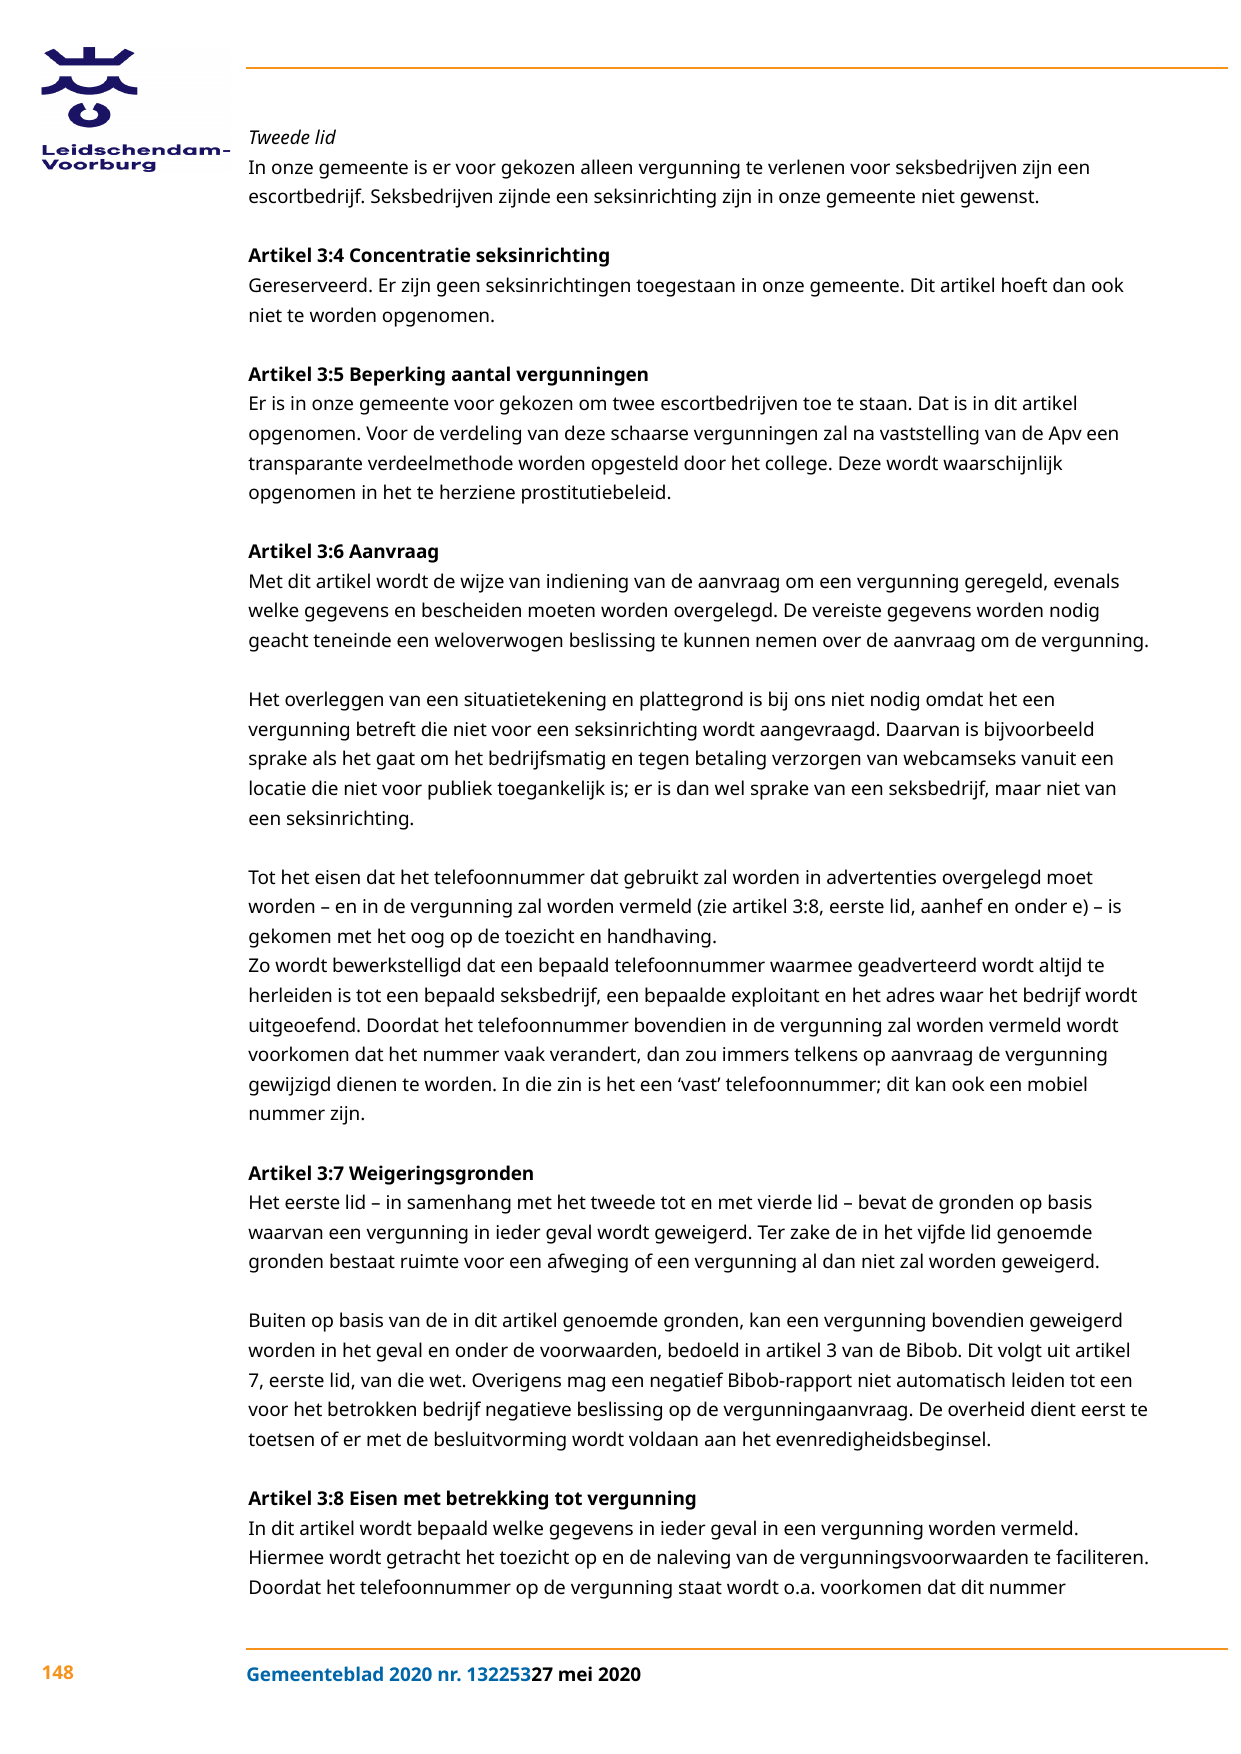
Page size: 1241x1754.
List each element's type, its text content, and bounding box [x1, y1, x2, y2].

text Artikel 3:5 Beperking aantal vergunningen [248, 361, 1152, 387]
text Artikel 3:4 Concentratie seksinrichting [248, 243, 1152, 268]
text Met dit artikel wordt de wijze van indiening van de aanvraag om een vergunning geregeld, evenals welke gegevens en bescheiden moeten worden overgelegd. De vereiste gegevens worden nodig geacht teneinde een weloverwogen beslissing te kunnen nemen over de aanvraag om de vergunning. [248, 568, 1152, 653]
text Artikel 3:8 Eisen met betrekking tot vergunning [248, 1485, 1152, 1511]
text Buiten op basis van de in dit artikel genoemde gronden, kan een vergunning bovendien geweigerd worden in het geval en onder de voorwaarden, bedoeld in artikel 3 van de Bibob. Dit volgt uit artikel 7, eerste lid, van die wet. Overigens mag een negatief Bibob-rapport niet automatisch leiden tot een voor het betrokken bedrijf negatieve beslissing op de vergunningaanvraag. De overheid dient eerst te toetsen of er met de besluitvorming wordt voldaan aan het evenredigheidsbeginsel. [248, 1308, 1152, 1452]
text Gereserveerd. Er zijn geen seksinrichtingen toegestaan in onze gemeente. Dit artikel hoeft dan ook niet te worden opgenomen. [248, 272, 1152, 328]
text Het eerste lid – in samenhang met het tweede tot en met vierde lid – bevat de gronden op basis waarvan een vergunning in ieder geval wordt geweigerd. Ter zake de in het vijfde lid genoemde gronden bestaat ruimte voor een afweging of een vergunning al dan niet zal worden geweigerd. [248, 1189, 1152, 1274]
text Tweede lid [248, 124, 1152, 150]
picture [41, 47, 231, 172]
text Er is in onze gemeente voor gekozen om twee escortbedrijven toe te staan. Dat is in dit artikel opgenomen. Voor de verdeling van deze schaarse vergunningen zal na vaststelling van de Apv een transparante verdeelmethode worden opgesteld door het college. Deze wordt waarschijnlijk opgenomen in het te herziene prostitutiebeleid. [248, 391, 1152, 505]
text In dit artikel wordt bepaald welke gegevens in ieder geval in een vergunning worden vermeld. Hiermee wordt getracht het toezicht op en de naleving van de vergunningsvoorwaarden te faciliteren. Doordat het telefoonnummer op de vergunning staat wordt o.a. voorkomen dat dit nummer [248, 1515, 1152, 1600]
text In onze gemeente is er voor gekozen alleen vergunning te verlenen voor seksbedrijven zijn een escortbedrijf. Seksbedrijven zijnde een seksinrichting zijn in onze gemeente niet gewenst. [248, 154, 1152, 209]
text Zo wordt bewerkstelligd dat een bepaald telefoonnummer waarmee geadverteerd wordt altijd te herleiden is tot een bepaald seksbedrijf, een bepaalde exploitant en het adres waar het bedrijf wordt uitgeoefend. Doordat het telefoonnummer bovendien in de vergunning zal worden vermeld wordt voorkomen dat het nummer vaak verandert, dan zou immers telkens op aanvraag de vergunning gewijzigd dienen te worden. In die zin is het een ‘vast’ telefoonnummer; dit kan ook een mobiel nummer zijn. [248, 953, 1152, 1126]
text Artikel 3:6 Aanvraag [248, 538, 1152, 564]
text Het overleggen van een situatietekening en plattegrond is bij ons niet nodig omdat het een vergunning betreft die niet voor een seksinrichting wordt aangevraagd. Daarvan is bijvoorbeeld sprake als het gaat om het bedrijfsmatig en tegen betaling verzorgen van webcamseks vanuit een locatie die niet voor publiek toegankelijk is; er is dan wel sprake van een seksbedrijf, maar niet van een seksinrichting. [248, 686, 1152, 831]
text Artikel 3:7 Weigeringsgronden [248, 1160, 1152, 1186]
text Tot het eisen dat het telefoonnummer dat gebruikt zal worden in advertenties overgelegd moet worden – en in de vergunning zal worden vermeld (zie artikel 3:8, eerste lid, aanhef en onder e) – is gekomen met het oog op de toezicht en handhaving. [248, 864, 1152, 949]
